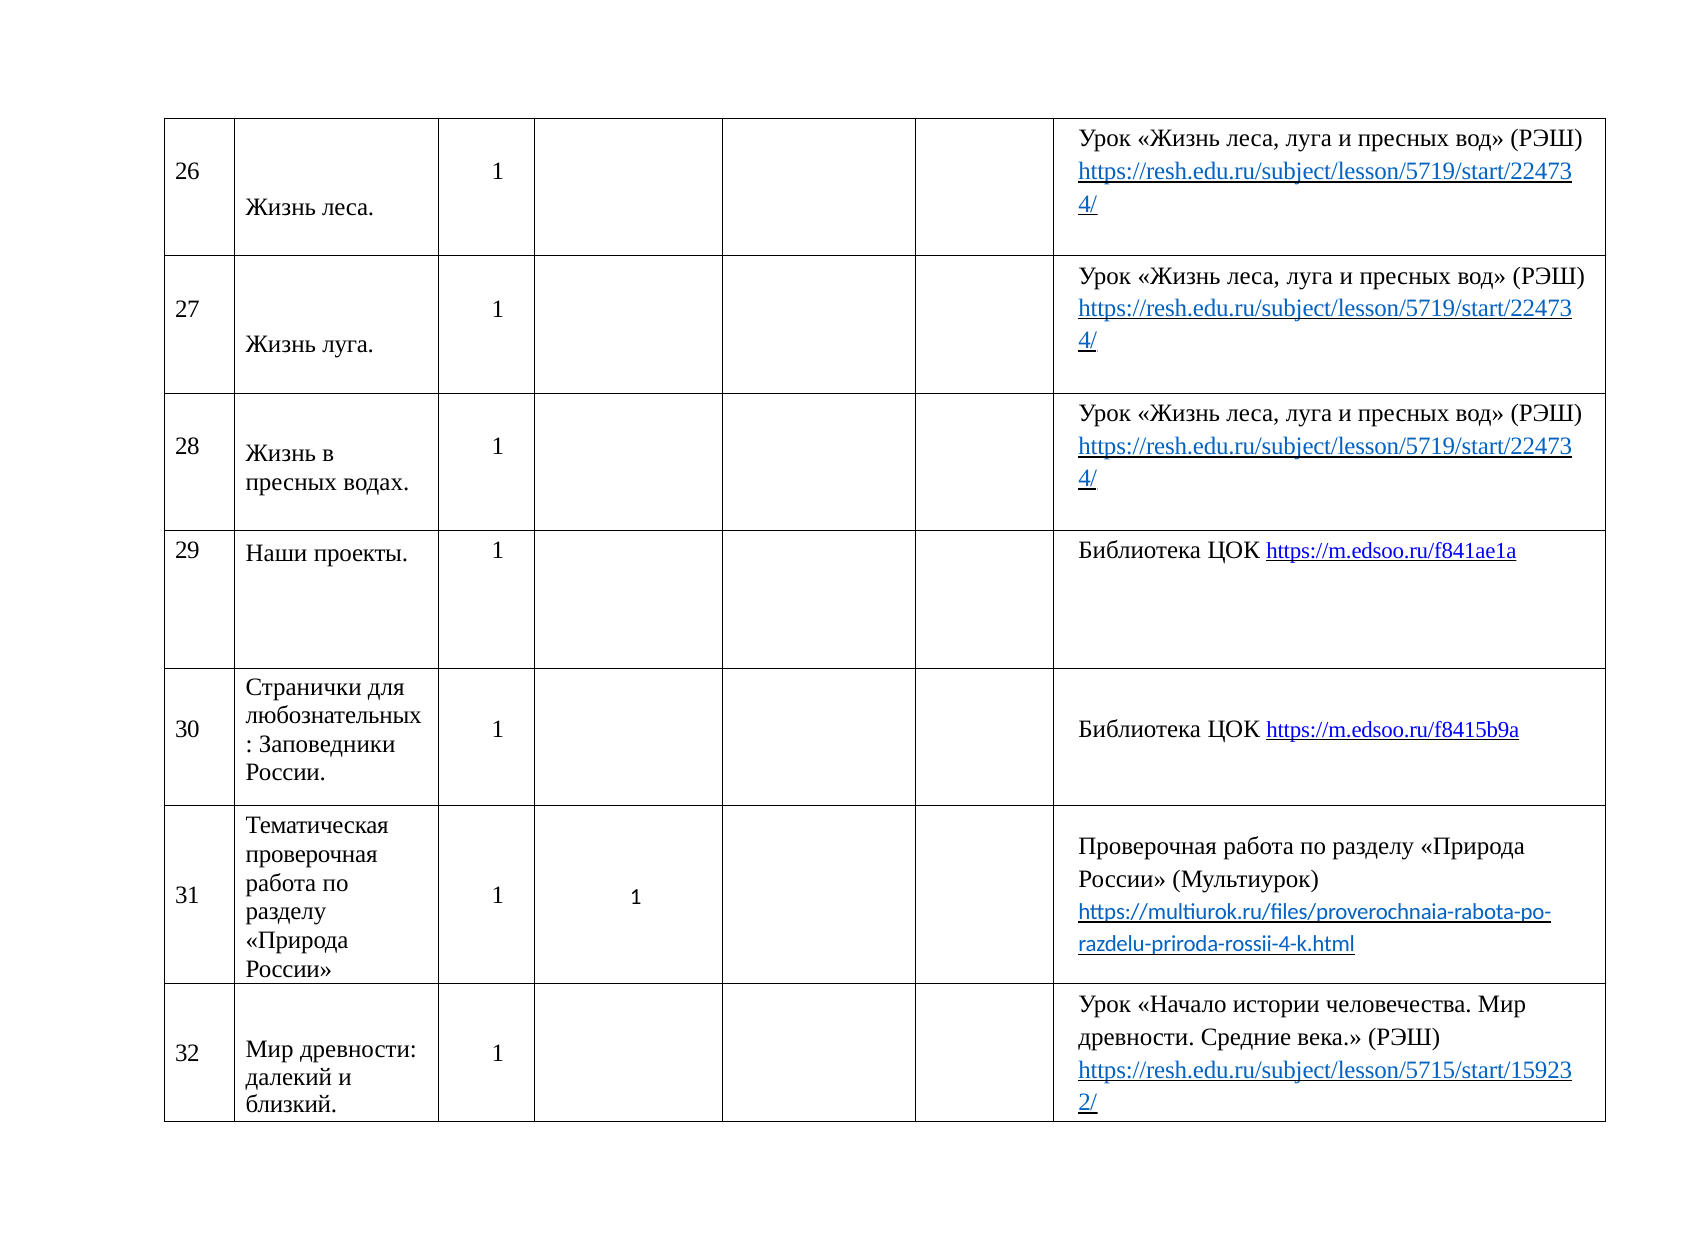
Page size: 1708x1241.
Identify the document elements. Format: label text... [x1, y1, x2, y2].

table_cell [535, 394, 722, 530]
table_cell Библиотека ЦОК https://m.edsoo.ru/f8415b9a [1054, 669, 1605, 805]
table_cell [916, 394, 1053, 530]
table_cell [723, 669, 915, 805]
table_cell 29 [165, 531, 234, 668]
table_cell 1 [439, 669, 534, 805]
table_cell 27 [165, 256, 234, 393]
table_cell Урок «Жизнь леса, луга и пресных вод» (РЭШ) https://resh.edu.ru/subject/lesson/5719/start/22473 4/ [1054, 394, 1605, 530]
table_cell [723, 984, 915, 1121]
table_header Жизнь леса. [235, 119, 438, 255]
table_cell [535, 256, 722, 393]
table_cell Наши проекты. [235, 531, 438, 668]
table_cell Тематическая проверочная работа по разделу «Природа России» [235, 806, 438, 983]
table_cell Урок «Жизнь леса, луга и пресных вод» (РЭШ) https://resh.edu.ru/subject/lesson/5719/start/22473 4/ [1054, 256, 1605, 393]
table_cell Жизнь в пресных водах. [235, 394, 438, 530]
table_cell [916, 984, 1053, 1121]
table_header 26 [165, 119, 234, 255]
table_header [916, 119, 1053, 255]
table_cell Странички для любознательных : Заповедники России. [235, 669, 438, 805]
table_cell 1 [439, 531, 534, 668]
table_header [535, 119, 722, 255]
table_cell Жизнь луга. [235, 256, 438, 393]
table_cell [723, 806, 915, 983]
table_cell 30 [165, 669, 234, 805]
table_cell [723, 531, 915, 668]
table_cell 1 [439, 256, 534, 393]
table_header [723, 119, 915, 255]
table_cell [723, 256, 915, 393]
table_cell [916, 669, 1053, 805]
table_cell [916, 531, 1053, 668]
table_cell [535, 984, 722, 1121]
table_cell Урок «Начало истории человечества. Мир древности. Средние века.» (РЭШ) https://resh.edu.ru/subject/lesson/5715/start/15923 2/ [1054, 984, 1605, 1121]
table_cell 31 [165, 806, 234, 983]
table_cell 1 [439, 806, 534, 983]
table_header 1 [439, 119, 534, 255]
table_cell [916, 806, 1053, 983]
table_cell 28 [165, 394, 234, 530]
table_cell [916, 256, 1053, 393]
table_cell [535, 531, 722, 668]
table_cell Проверочная работа по разделу «Природа России» (Мультиурок) https://multiurok.ru/files/proverochnaia-rabota-po- razdelu-priroda-rossii-4-k.html [1054, 806, 1605, 983]
table_cell [535, 669, 722, 805]
table_header Урок «Жизнь леса, луга и пресных вод» (РЭШ) https://resh.edu.ru/subject/lesson/5719/start/22473 4/ [1054, 119, 1605, 255]
table_cell Библиотека ЦОК https://m.edsoo.ru/f841ae1a [1054, 531, 1605, 668]
table_cell 1 [439, 394, 534, 530]
table_cell [723, 394, 915, 530]
table_cell 1 [535, 806, 722, 983]
table_cell 1 [439, 984, 534, 1121]
table_cell 32 [165, 984, 234, 1121]
table_cell Мир древности: далекий и близкий. [235, 984, 438, 1121]
